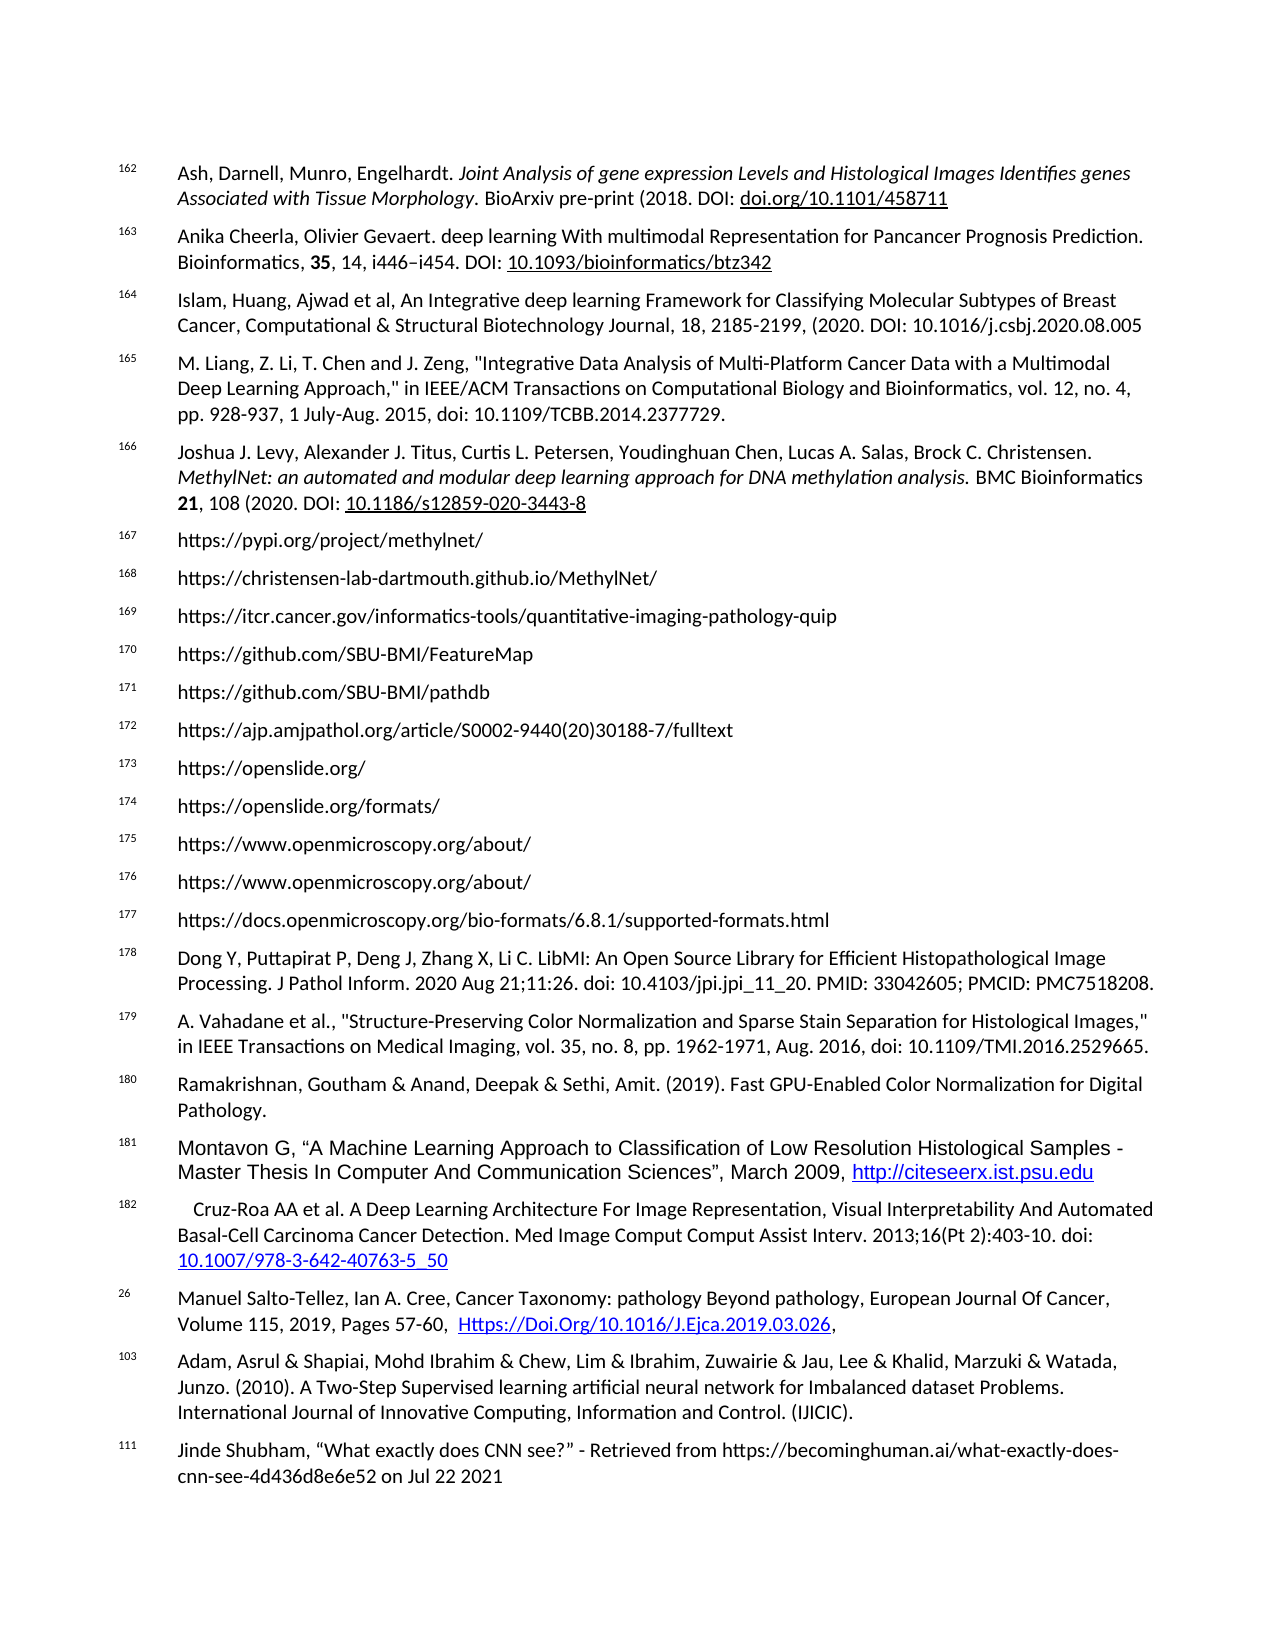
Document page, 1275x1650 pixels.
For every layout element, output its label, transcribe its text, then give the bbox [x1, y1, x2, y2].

text Ash, Darnell, Munro, Engelhardt. Joint Analysis of gene expression Levels and Histological Images Identifies genes Associated with Tissue Morphology. BioArxiv pre-print (2018. DOI: doi.org/10.1101/458711 [118, 160, 1157, 211]
text https://github.com/SBU-BMI/FeatureMap [118, 641, 1157, 667]
text https://www.openmicroscopy.org/about/ [118, 831, 1157, 856]
text https://christensen-lab-dartmouth.github.io/MethylNet/ [118, 566, 1157, 591]
text Joshua J. Levy, Alexander J. Titus, Curtis L. Petersen, Youdinghuan Chen, Lucas A. Salas, Brock C. Christensen. MethylNet: an automated and modular deep learning approach for DNA methylation analysis. BMC Bioinformatics 21, 108 (2020. DOI: 10.1186/s12859-020-3443-8 [118, 439, 1157, 515]
text Ramakrishnan, Goutham & Anand, Deepak & Sethi, Amit. (2019). Fast GPU-Enabled Color Normalization for Digital Pathology. [118, 1071, 1157, 1122]
text Dong Y, Puttapirat P, Deng J, Zhang X, Li C. LibMI: An Open Source Library for Efficient Histopathological Image Processing. J Pathol Inform. 2020 Aug 21;11:26. doi: 10.4103/jpi.jpi_11_20. PMID: 33042605; PMCID: PMC7518208. [118, 945, 1157, 996]
text https://itcr.cancer.gov/informatics-tools/quantitative-imaging-pathology-quip [118, 603, 1157, 629]
text Jinde Shubham, “What exactly does CNN see?” - Retrieved from https://becominghuman.ai/what-exactly-does-cnn-see-4d436d8e6e52 on Jul 22 2021 [118, 1437, 1157, 1488]
text A. Vahadane et al., "Structure-Preserving Color Normalization and Sparse Stain Separation for Histological Images," in IEEE Transactions on Medical Imaging, vol. 35, no. 8, pp. 1962-1971, Aug. 2016, doi: 10.1109/TMI.2016.2529665. [118, 1008, 1157, 1059]
text https://openslide.org/formats/ [118, 793, 1157, 818]
text Manuel Salto-Tellez, Ian A. Cree, Cancer Taxonomy: pathology Beyond pathology, European Journal Of Cancer, Volume 115, 2019, Pages 57-60, Https://Doi.Org/10.1016/J.Ejca.2019.03.026, [118, 1285, 1157, 1336]
text https://docs.openmicroscopy.org/bio-formats/6.8.1/supported-formats.html [118, 907, 1157, 932]
text https://www.openmicroscopy.org/about/ [118, 869, 1157, 894]
text https://pypi.org/project/methylnet/ [118, 528, 1157, 553]
text Adam, Asrul & Shapiai, Mohd Ibrahim & Chew, Lim & Ibrahim, Zuwairie & Jau, Lee & Khalid, Marzuki & Watada, Junzo. (2010). A Two-Step Supervised learning artificial neural network for Imbalanced dataset Problems. International Journal of Innovative Computing, Information and Control. (IJICIC). [118, 1349, 1157, 1425]
text https://openslide.org/ [118, 755, 1157, 781]
text Anika Cheerla, Olivier Gevaert. deep learning With multimodal Representation for Pancancer Prognosis Prediction. Bioinformatics, 35, 14, i446–i454. DOI: 10.1093/bioinformatics/btz342 [118, 223, 1157, 274]
text M. Liang, Z. Li, T. Chen and J. Zeng, "Integrative Data Analysis of Multi-Platform Cancer Data with a Multimodal Deep Learning Approach," in IEEE/ACM Transactions on Computational Biology and Bioinformatics, vol. 12, no. 4, pp. 928-937, 1 July-Aug. 2015, doi: 10.1109/TCBB.2014.2377729. [118, 350, 1157, 426]
text https://ajp.amjpathol.org/article/S0002-9440(20)30188-7/fulltext [118, 717, 1157, 743]
text https://github.com/SBU-BMI/pathdb [118, 679, 1157, 705]
text Islam, Huang, Ajwad et al, An Integrative deep learning Framework for Classifying Molecular Subtypes of Breast Cancer, Computational & Structural Biotechnology Journal, 18, 2185-2199, (2020. DOI: 10.1016/j.csbj.2020.08.005 [118, 287, 1157, 338]
